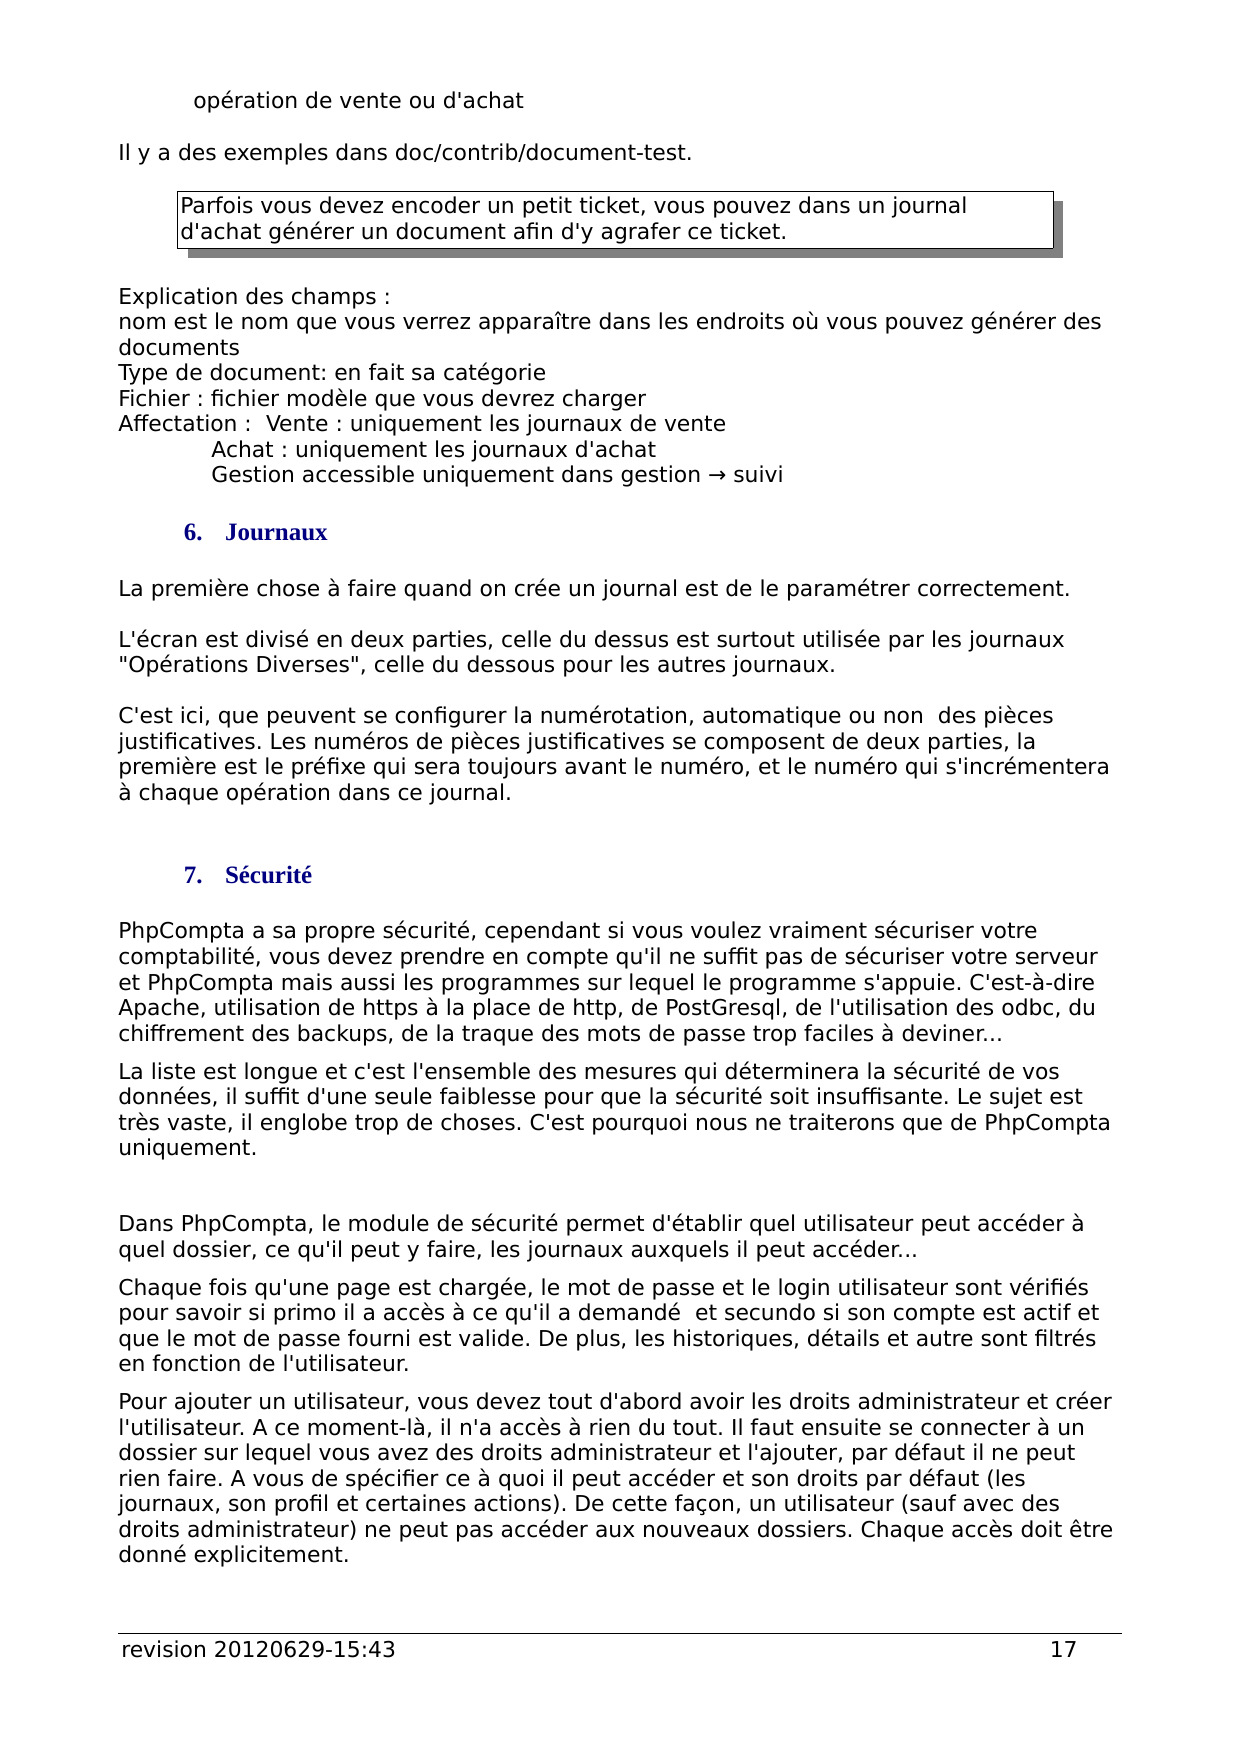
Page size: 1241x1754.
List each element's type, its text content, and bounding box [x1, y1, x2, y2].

text nom est le nom que vous verrez apparaître dans les endroits où vous pouvez générer des documents [118, 309, 1122, 360]
text Affectation : Vente : uniquement les journaux de vente [118, 411, 1122, 437]
text Pour ajouter un utilisateur, vous devez tout d'abord avoir les droits administrateur et créer l'utilisateur. A ce moment-là, il n'a accès à rien du tout. Il faut ensuite se connecter à un dossier sur lequel vous avez des droits administrateur et l'ajouter, par défaut il ne peut rien faire. A vous de spécifier ce à quoi il peut accéder et son droits par défaut (les journaux, son profil et certaines actions). De cette façon, un utilisateur (sauf avec des droits administrateur) ne peut pas accéder aux nouveaux dossiers. Chaque accès doit être donné explicitement. [118, 1389, 1122, 1568]
text L'écran est divisé en deux parties, celle du dessus est surtout utilisée par les journaux "Opérations Diverses", celle du dessous pour les autres journaux. [118, 627, 1122, 678]
text Dans PhpCompta, le module de sécurité permet d'établir quel utilisateur peut accéder à quel dossier, ce qu'il peut y faire, les journaux auxquels il peut accéder... [118, 1211, 1122, 1262]
text La première chose à faire quand on crée un journal est de le paramétrer correctement. [118, 576, 1122, 601]
subtitle Sécurité [177, 860, 1122, 889]
text Chaque fois qu'une page est chargée, le mot de passe et le login utilisateur sont vérifiés pour savoir si primo il a accès à ce qu'il a demandé et secundo si son compte est actif et que le mot de passe fourni est valide. De plus, les historiques, détails et autre sont filtrés en fonction de l'utilisateur. [118, 1275, 1122, 1377]
text C'est ici, que peuvent se configurer la numérotation, automatique ou non des pièces justificatives. Les numéros de pièces justificatives se composent de deux parties, la première est le préfixe qui sera toujours avant le numéro, et le numéro qui s'incrémentera à chaque opération dans ce journal. [118, 703, 1122, 805]
text PhpCompta a sa propre sécurité, cependant si vous voulez vraiment sécuriser votre comptabilité, vous devez prendre en compte qu'il ne suffit pas de sécuriser votre serveur et PhpCompta mais aussi les programmes sur lequel le programme s'appuie. C'est-à-dire Apache, utilisation de https à la place de http, de PostGresql, de l'utilisation des odbc, du chiffrement des backups, de la traque des mots de passe trop faciles à deviner... [118, 919, 1122, 1046]
text Type de document: en fait sa catégorie [118, 360, 1122, 386]
text Achat : uniquement les journaux d'achat [118, 437, 1122, 462]
subtitle Journaux [177, 517, 1122, 546]
text La liste est longue et c'est l'ensemble des mesures qui déterminera la sécurité de vos données, il suffit d'une seule faiblesse pour que la sécurité soit insuffisante. Le sujet est très vaste, il englobe trop de choses. C'est pourquoi nous ne traiterons que de PhpCompta uniquement. [118, 1059, 1122, 1161]
text Fichier : fichier modèle que vous devrez charger [118, 386, 1122, 411]
text Gestion accessible uniquement dans gestion → suivi [118, 462, 1122, 488]
list opération de vente ou d'achat [156, 88, 1122, 114]
text Parfois vous devez encoder un petit ticket, vous pouvez dans un journal d'achat générer un document afin d'y agrafer ce ticket. [178, 192, 1052, 248]
text Explication des champs : [118, 284, 1122, 309]
text Il y a des exemples dans doc/contrib/document-test. [118, 139, 1122, 165]
